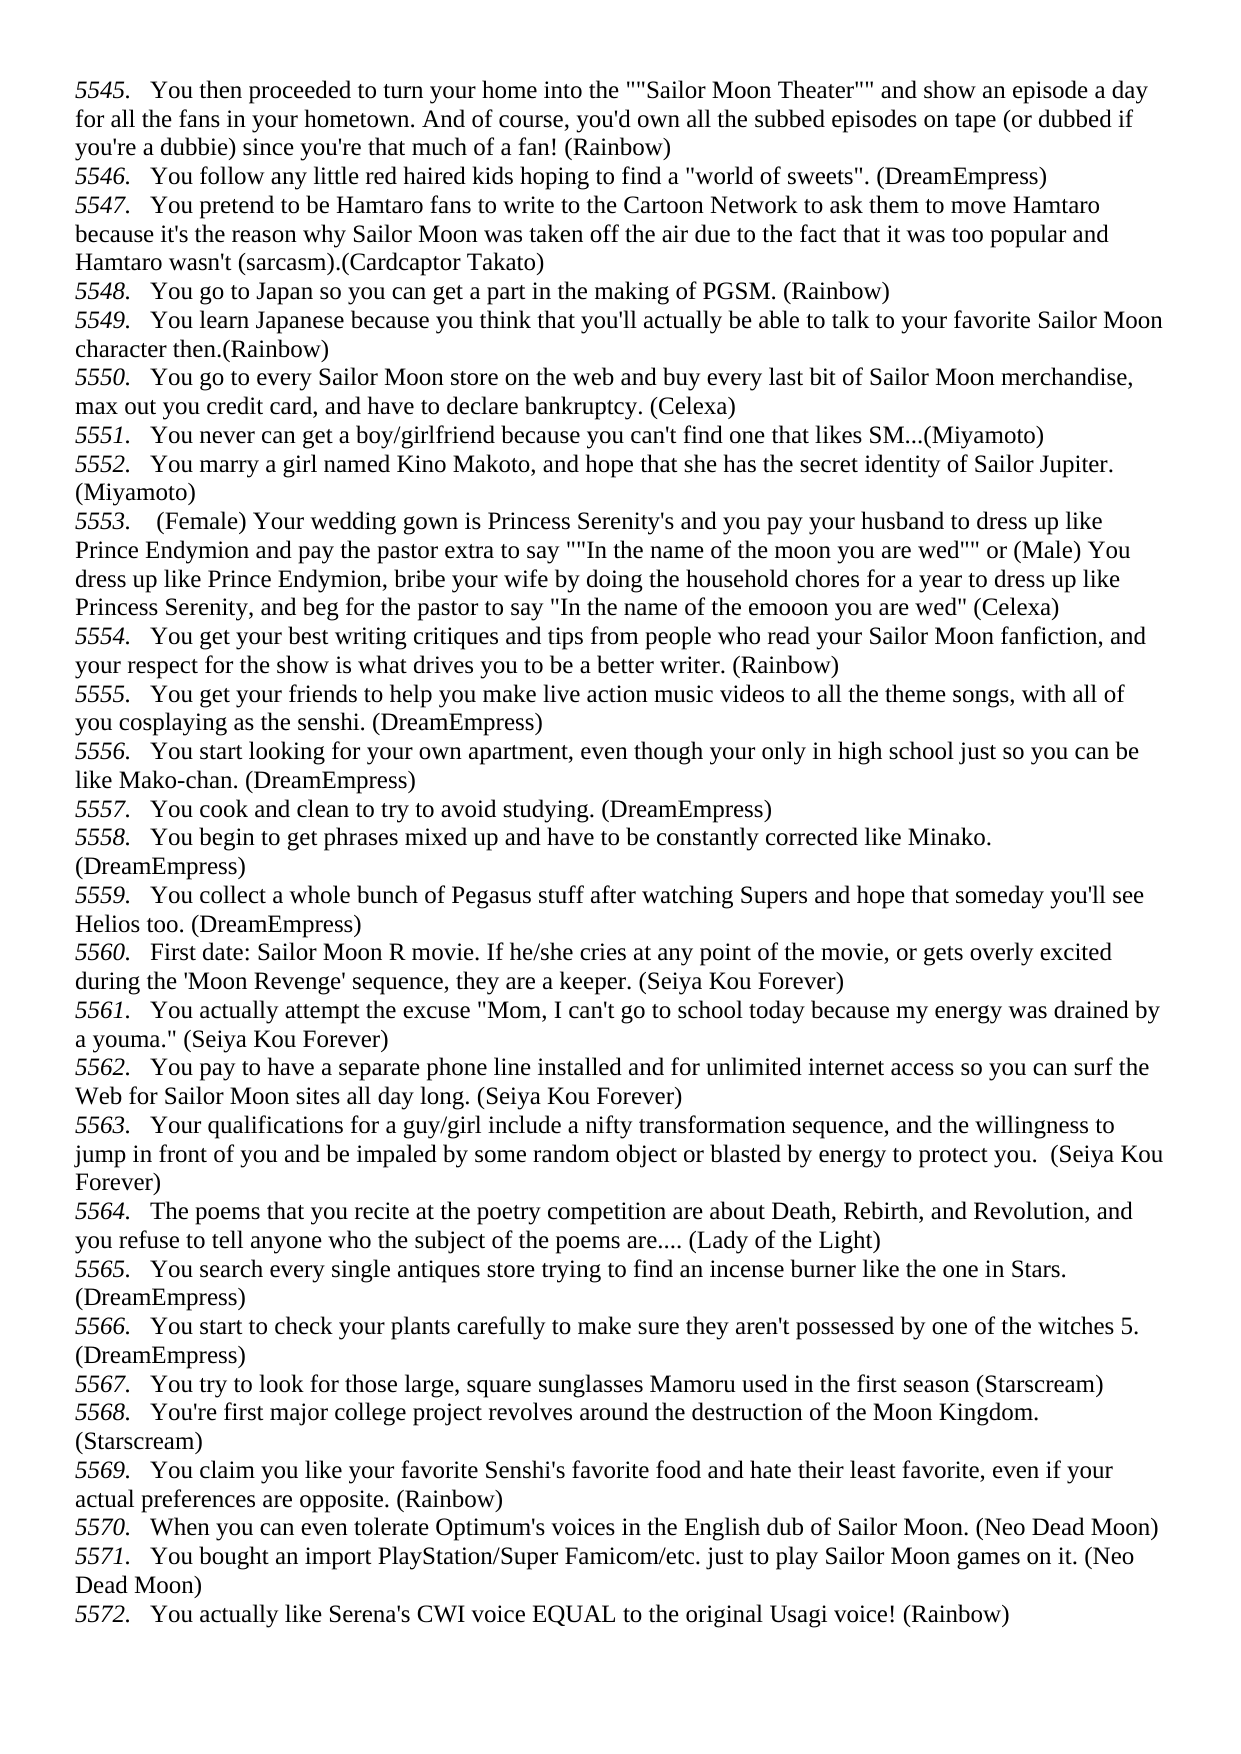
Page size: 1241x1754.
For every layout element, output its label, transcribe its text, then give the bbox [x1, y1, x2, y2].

list You go to Japan so you can get a part in the making of PGSM. (Rainbow) [75, 276, 1165, 305]
list When you can even tolerate Optimum's voices in the English dub of Sailor Moon. (Neo Dead Moon) [75, 1512, 1165, 1541]
list (Female) Your wedding gown is Princess Serenity's and you pay your husband to dress up like Prince Endymion and pay the pastor extra to say ""In the name of the moon you are wed"" or (Male) You dress up like Prince Endymion, bribe your wife by doing the household chores for a year to dress up like Princess Serenity, and beg for the pastor to say "In the name of the emooon you are wed" (Celexa) [75, 506, 1165, 621]
list You begin to get phrases mixed up and have to be constantly corrected like Minako. (DreamEmpress) [75, 822, 1165, 880]
list You pay to have a separate phone line installed and for unlimited internet access so you can surf the Web for Sailor Moon sites all day long. (Seiya Kou Forever) [75, 1052, 1165, 1110]
list You cook and clean to try to avoid studying. (DreamEmpress) [75, 794, 1165, 822]
list You get your best writing critiques and tips from people who read your Sailor Moon fanfiction, and your respect for the show is what drives you to be a better writer. (Rainbow) [75, 621, 1165, 679]
list Your qualifications for a guy/girl include a nifty transformation sequence, and the willingness to jump in front of you and be impaled by some random object or blasted by energy to protect you. (Seiya Kou Forever) [75, 1110, 1165, 1196]
list You then proceeded to turn your home into the ""Sailor Moon Theater"" and show an episode a day for all the fans in your hometown. And of course, you'd own all the subbed episodes on tape (or dubbed if you're a dubbie) since you're that much of a fan! (Rainbow) [75, 75, 1165, 161]
list You start to check your plants carefully to make sure they aren't possessed by one of the witches 5. (DreamEmpress) [75, 1311, 1165, 1369]
list You collect a whole bunch of Pegasus stuff after watching Supers and hope that someday you'll see Helios too. (DreamEmpress) [75, 880, 1165, 937]
list First date: Sailor Moon R movie. If he/she cries at any point of the movie, or gets overly excited during the 'Moon Revenge' sequence, they are a keeper. (Seiya Kou Forever) [75, 937, 1165, 995]
list You pretend to be Hamtaro fans to write to the Cartoon Network to ask them to move Hamtaro because it's the reason why Sailor Moon was taken off the air due to the fact that it was too popular and Hamtaro wasn't (sarcasm).(Cardcaptor Takato) [75, 190, 1165, 276]
list You follow any little red haired kids hoping to find a "world of sweets". (DreamEmpress) [75, 161, 1165, 190]
list You go to every Sailor Moon store on the web and buy every last bit of Sailor Moon merchandise, max out you credit card, and have to declare bankruptcy. (Celexa) [75, 362, 1165, 420]
list You bought an import PlayStation/Super Famicom/etc. just to play Sailor Moon games on it. (Neo Dead Moon) [75, 1541, 1165, 1599]
list You claim you like your favorite Senshi's favorite food and hate their least favorite, even if your actual preferences are opposite. (Rainbow) [75, 1455, 1165, 1512]
list You get your friends to help you make live action music videos to all the theme songs, with all of you cosplaying as the senshi. (DreamEmpress) [75, 679, 1165, 736]
list You're first major college project revolves around the destruction of the Moon Kingdom. (Starscream) [75, 1397, 1165, 1455]
list You try to look for those large, square sunglasses Mamoru used in the first season (Starscream) [75, 1369, 1165, 1397]
list You search every single antiques store trying to find an incense burner like the one in Stars. (DreamEmpress) [75, 1254, 1165, 1311]
list You never can get a boy/girlfriend because you can't find one that likes SM...(Miyamoto) [75, 420, 1165, 449]
list The poems that you recite at the poetry competition are about Death, Rebirth, and Revolution, and you refuse to tell anyone who the subject of the poems are.... (Lady of the Light) [75, 1196, 1165, 1254]
list You marry a girl named Kino Makoto, and hope that she has the secret identity of Sailor Jupiter. (Miyamoto) [75, 449, 1165, 506]
list You actually like Serena's CWI voice EQUAL to the original Usagi voice! (Rainbow) [75, 1599, 1165, 1627]
list You start looking for your own apartment, even though your only in high school just so you can be like Mako-chan. (DreamEmpress) [75, 736, 1165, 794]
list You actually attempt the excuse "Mom, I can't go to school today because my energy was drained by a youma." (Seiya Kou Forever) [75, 995, 1165, 1052]
list You learn Japanese because you think that you'll actually be able to talk to your favorite Sailor Moon character then.(Rainbow) [75, 305, 1165, 362]
